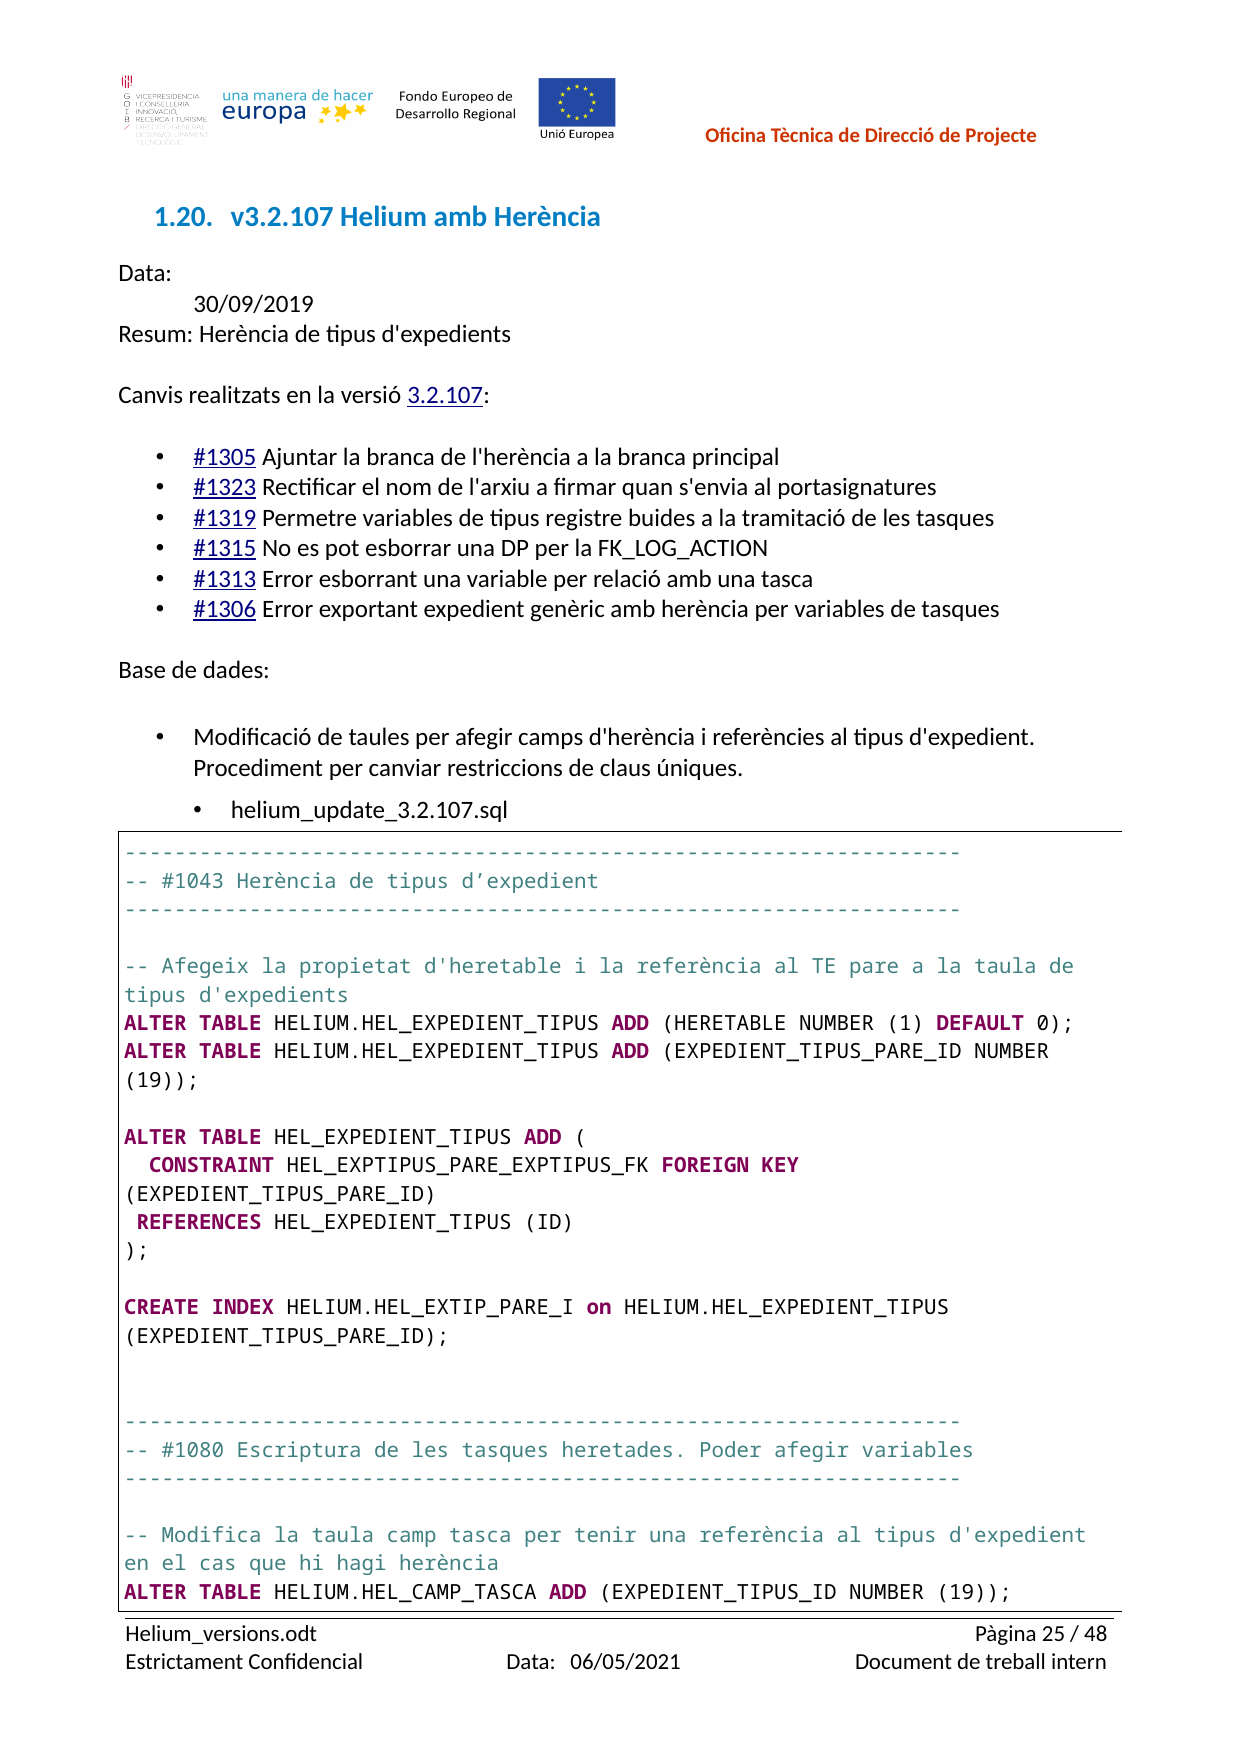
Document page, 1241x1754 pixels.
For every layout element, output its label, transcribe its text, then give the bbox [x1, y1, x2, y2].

text Resum: Herència de tipus d'expedients [118, 319, 1122, 349]
list #1323 Rectificar el nom de l'arxiu a firmar quan s'envia al portasignatures [156, 471, 1122, 502]
list #1306 Error exportant expedient genèric amb herència per variables de tasques [156, 593, 1122, 624]
list #1313 Error esborrant una variable per relació amb una tasca [156, 563, 1122, 593]
subtitle v3.2.107 Helium amb Herència [153, 198, 1122, 234]
picture [219, 73, 621, 147]
text 30/09/2019 [118, 288, 1122, 319]
list #1315 No es pot esborrar una DP per la FK_LOG_ACTION [156, 532, 1122, 563]
text Data: [118, 258, 1122, 288]
list Modificació de taules per afegir camps d'herència i referències al tipus d'expedient. Procediment per canviar restriccions de claus úniques. [156, 721, 1122, 782]
table_header ------------------------------------------------------------------- -- #1043 Herència de tipus d’expedient ------------------------------------------------------------------- -- Afegeix la propietat d'heretable i la referència al TE pare a la taula de tipus d'expedients ALTER TABLE HELIUM.HEL_EXPEDIENT_TIPUS ADD (HERETABLE NUMBER (1) DEFAULT 0); ALTER TABLE HELIUM.HEL_EXPEDIENT_TIPUS ADD (EXPEDIENT_TIPUS_PARE_ID NUMBER (19)); ALTER TABLE HEL_EXPEDIENT_TIPUS ADD ( CONSTRAINT HEL_EXPTIPUS_PARE_EXPTIPUS_FK FOREIGN KEY (EXPEDIENT_TIPUS_PARE_ID) REFERENCES HEL_EXPEDIENT_TIPUS (ID) ); CREATE INDEX HELIUM.HEL_EXTIP_PARE_I on HELIUM.HEL_EXPEDIENT_TIPUS (EXPEDIENT_TIPUS_PARE_ID); ------------------------------------------------------------------- -- #1080 Escriptura de les tasques heretades. Poder afegir variables ------------------------------------------------------------------- -- Modifica la taula camp tasca per tenir una referència al tipus d'expedient en el cas que hi hagi herència ALTER TABLE HELIUM.HEL_CAMP_TASCA ADD (EXPEDIENT_TIPUS_ID NUMBER (19)); [119, 832, 1122, 1611]
list helium_update_3.2.107.sql [193, 794, 1122, 825]
text Canvis realitzats en la versió 3.2.107: [118, 380, 1122, 410]
list #1319 Permetre variables de tipus registre buides a la tramitació de les tasques [156, 502, 1122, 532]
picture [118, 73, 213, 147]
list #1305 Ajuntar la branca de l'herència a la branca principal [156, 441, 1122, 471]
text Base de dades: [118, 654, 1122, 685]
